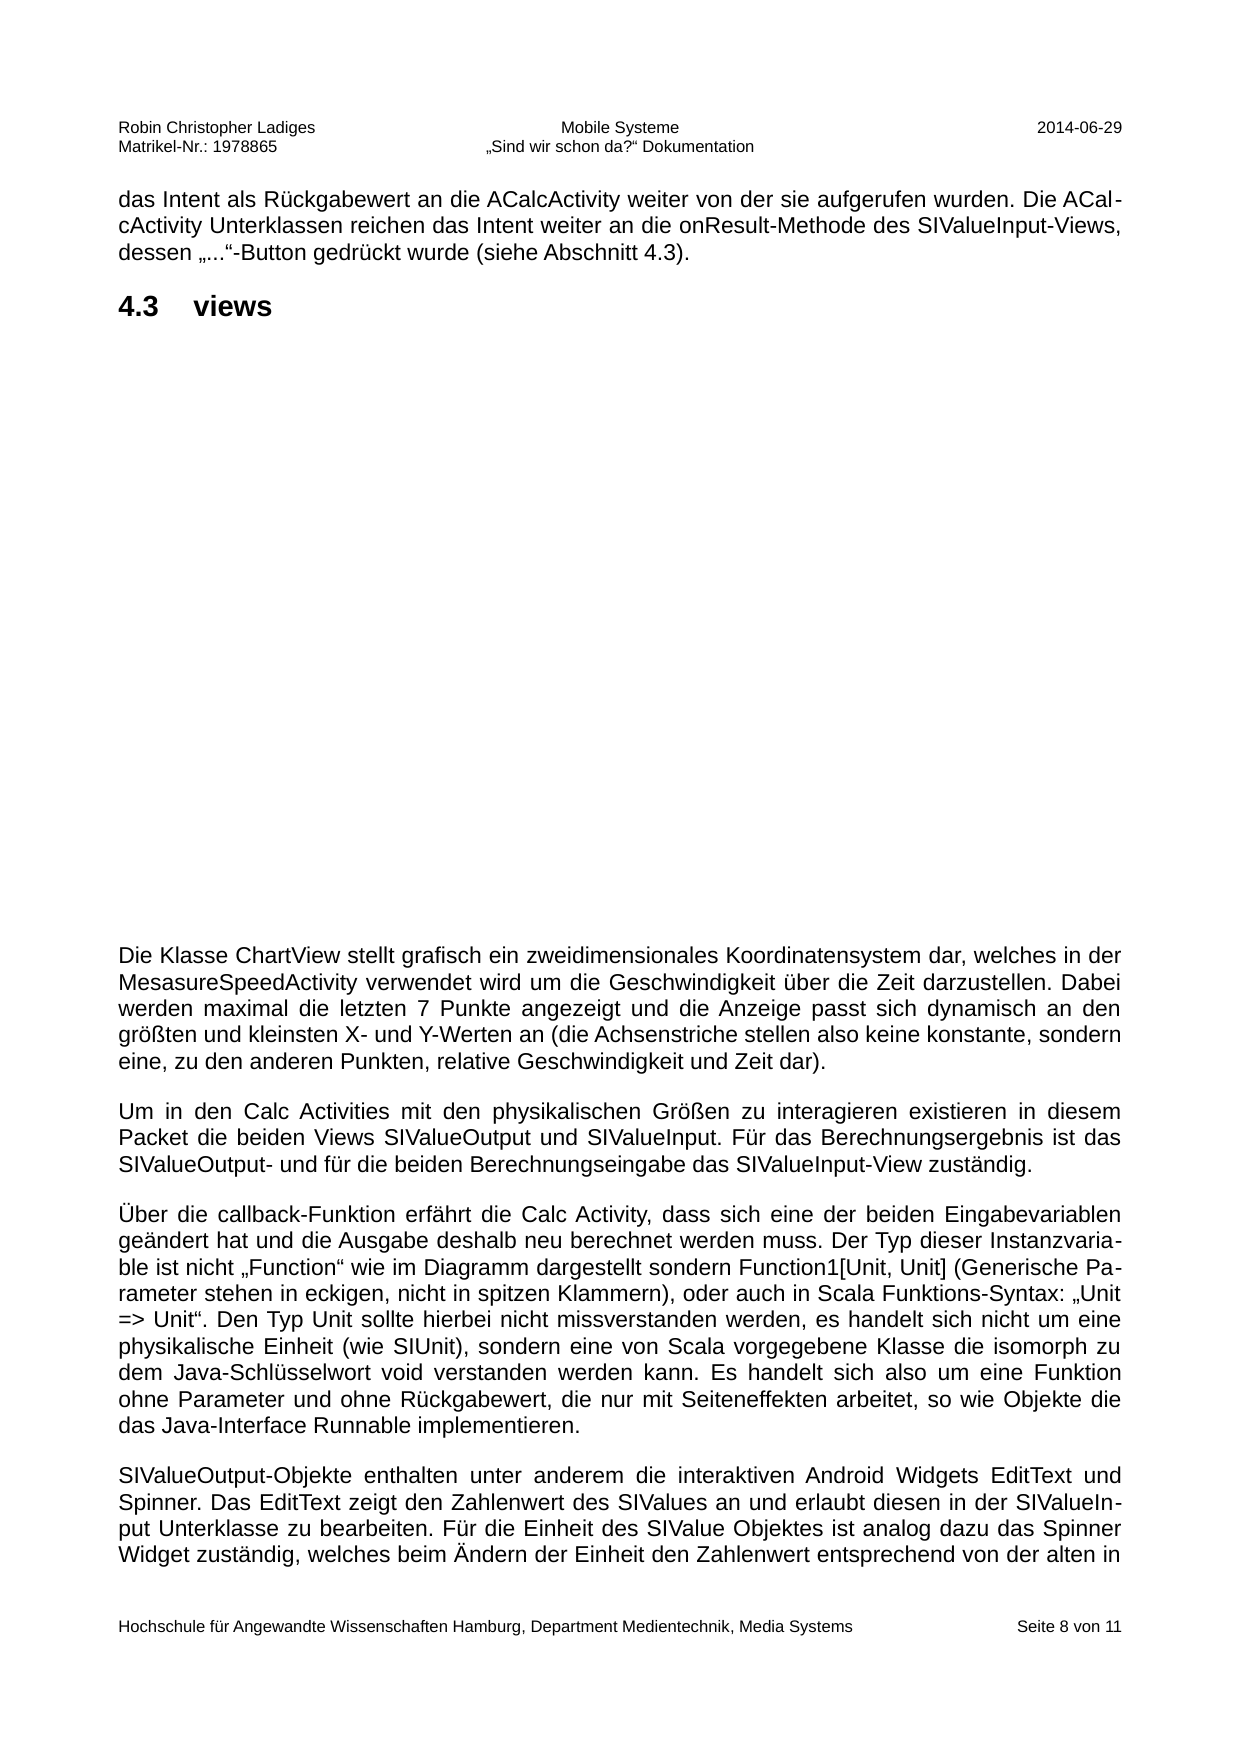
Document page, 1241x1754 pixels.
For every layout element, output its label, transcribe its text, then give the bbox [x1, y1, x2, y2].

text Über die callback-Funktion erfährt die Calc Activity, dass sich eine der beiden Eingabevariablen geändert hat und die Ausgabe deshalb neu berechnet werden muss. Der Typ dieser Instanzvaria­ble ist nicht „Function“ wie im Diagramm dargestellt sondern Function1[Unit, Unit] (Generische Pa­rameter stehen in eckigen, nicht in spitzen Klammern), oder auch in Scala Funktions-Syntax: „Unit => Unit“. Den Typ Unit sollte hierbei nicht missverstanden werden, es handelt sich nicht um eine physikalische Einheit (wie SIUnit), sondern eine von Scala vorgegebene Klasse die isomorph zu dem Java-Schlüsselwort void verstanden werden kann. Es handelt sich also um eine Funktion ohne Parameter und ohne Rückgabewert, die nur mit Seiteneffekten arbeitet, so wie Objekte die das Java-Interface Runnable implementieren. [118, 1201, 1122, 1438]
subtitle 4.3 views [118, 289, 1122, 322]
text SIValueOutput-Objekte enthalten unter anderem die interaktiven Android Widgets EditText und Spinner. Das EditText zeigt den Zahlenwert des SIValues an und erlaubt diesen in der SIValueIn­put Unterklasse zu bearbeiten. Für die Einheit des SIValue Objektes ist analog dazu das Spinner Widget zuständig, welches beim Ändern der Einheit den Zahlenwert entsprechend von der alten in [118, 1462, 1122, 1568]
text das Intent als Rückgabewert an die ACalcActivity weiter von der sie aufgerufen wurden. Die ACal­cActivity Unterklassen reichen das Intent weiter an die onResult-Methode des SIValueInput-Views, dessen „...“-Button gedrückt wurde (siehe Abschnitt 4.3). [118, 186, 1122, 265]
text Die Klasse ChartView stellt grafisch ein zweidimensionales Koordinatensystem dar, welches in der MesasureSpeedActivity verwendet wird um die Geschwindigkeit über die Zeit darzustellen. Dabei werden maximal die letzten 7 Punkte angezeigt und die Anzeige passt sich dynamisch an den größten und kleinsten X- und Y-Werten an (die Achsenstriche stellen also keine konstante, sondern eine, zu den anderen Punkten, relative Geschwindigkeit und Zeit dar). [118, 942, 1122, 1074]
text Um in den Calc Activities mit den physikalischen Größen zu interagieren existieren in diesem Packet die beiden Views SIValueOutput und SIValueInput. Für das Berechnungsergebnis ist das SIValueOutput- und für die beiden Berechnungseingabe das SIValueInput-View zuständig. [118, 1098, 1122, 1177]
